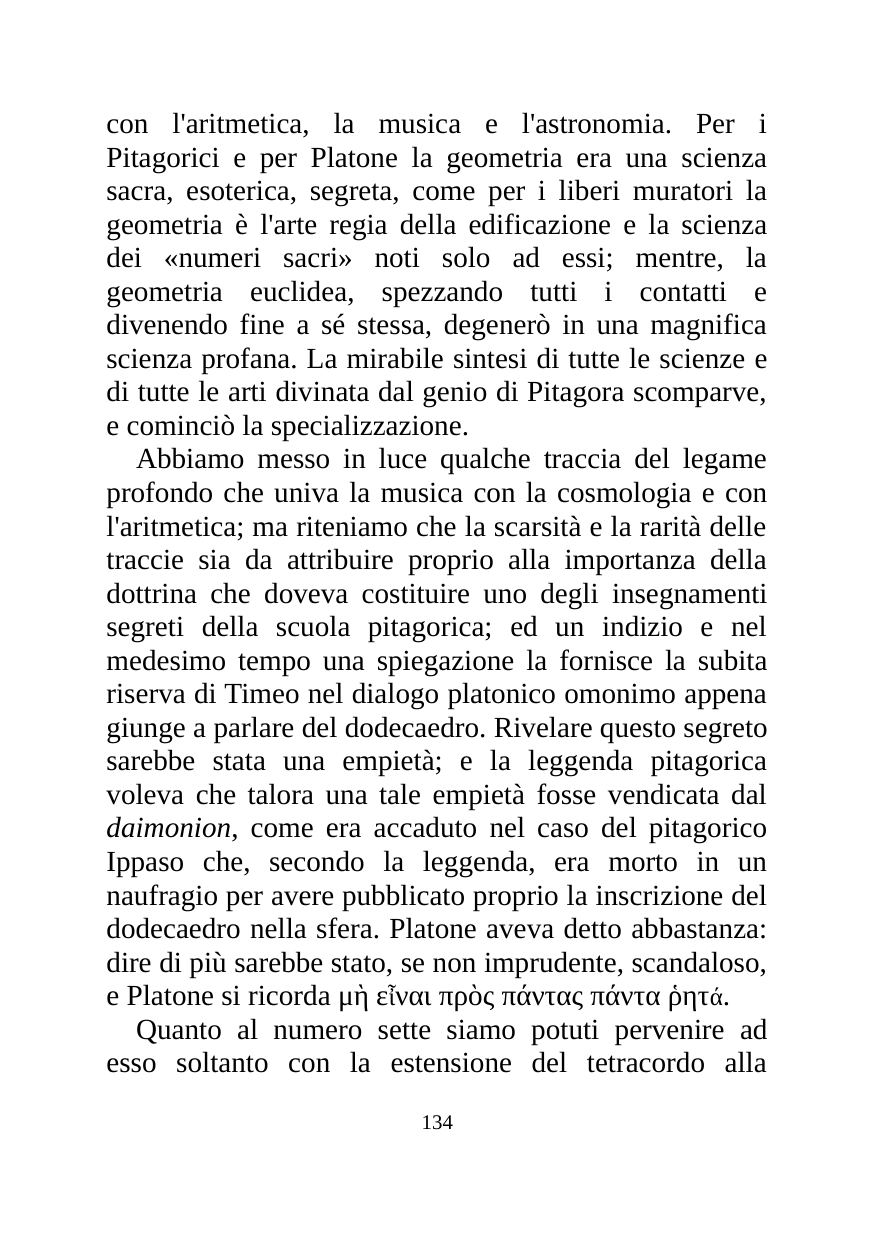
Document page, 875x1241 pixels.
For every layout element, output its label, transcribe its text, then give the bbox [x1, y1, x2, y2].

text Quanto al numero sette siamo potuti pervenire ad esso soltanto con la estensione del tetracordo alla [106, 1012, 768, 1079]
text Abbiamo messo in luce qualche traccia del legame profondo che univa la musica con la cosmologia e con l'aritmetica; ma riteniamo che la scarsità e la rarità delle traccie sia da attribuire proprio alla importanza della dottrina che doveva costituire uno degli insegnamenti segreti della scuola pitagorica; ed un indizio e nel medesimo tempo una spiegazione la fornisce la subita riserva di Timeo nel dialogo platonico omonimo appena giunge a parlare del dodecaedro. Rivelare questo segreto sarebbe stata una empietà; e la leggenda pitagorica voleva che talora una tale empietà fosse vendicata dal daimonion, come era accaduto nel caso del pitagorico Ippaso che, secondo la leggenda, era morto in un naufragio per avere pubblicato proprio la inscrizione del dodecaedro nella sfera. Platone aveva detto abbastanza: dire di più sarebbe stato, se non imprudente, scandaloso, e Platone si ricorda μὴ εἶναι πρὸς πάντας πάντα ῥητά. [106, 442, 768, 1012]
text con l'aritmetica, la musica e l'astronomia. Per i Pitagorici e per Platone la geometria era una scienza sacra, esoterica, segreta, come per i liberi muratori la geometria è l'arte regia della edificazione e la scienza dei «numeri sacri» noti solo ad essi; mentre, la geometria euclidea, spezzando tutti i contatti e divenendo fine a sé stessa, degenerò in una magnifica scienza profana. La mirabile sintesi di tutte le scienze e di tutte le arti divinata dal genio di Pitagora scomparve, e cominciò la specializzazione. [106, 106, 768, 442]
